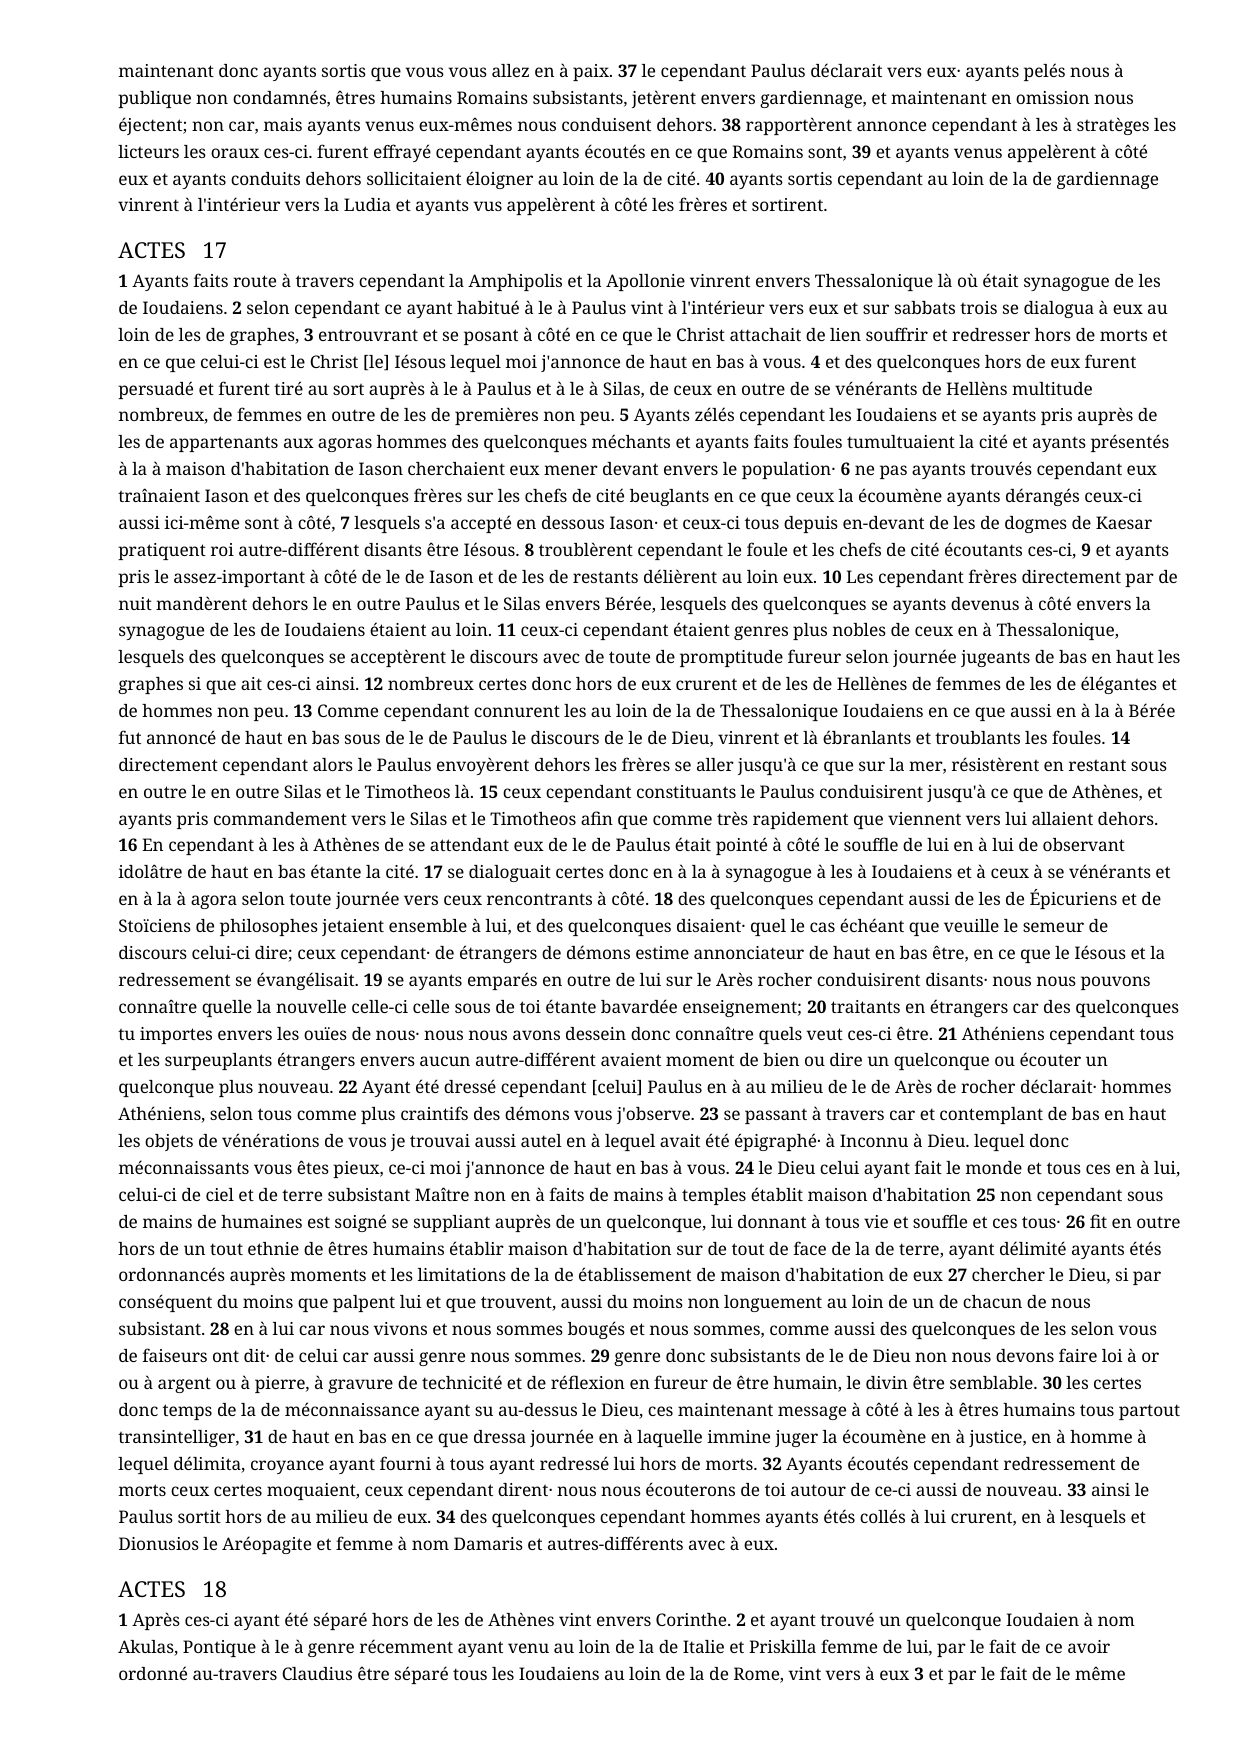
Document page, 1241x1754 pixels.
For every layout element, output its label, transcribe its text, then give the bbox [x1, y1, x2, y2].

text ACTES 17 [118, 235, 1181, 265]
text ACTES 18 [118, 1574, 1181, 1603]
text 1 Ayants faits route à travers cependant la Amphipolis et la Apollonie vinrent envers Thessalonique là où était synagogue de les de Ioudaiens. 2 selon cependant ce ayant habitué à le à Paulus vint à l'intérieur vers eux et sur sabbats trois se dialogua à eux au loin de les de graphes, 3 entrouvrant et se posant à côté en ce que le Christ attachait de lien souffrir et redresser hors de morts et en ce que celui-ci est le Christ [le] Iésous lequel moi j'annonce de haut en bas à vous. 4 et des quelconques hors de eux furent persuadé et furent tiré au sort auprès à le à Paulus et à le à Silas, de ceux en outre de se vénérants de Hellèns multitude nombreux, de femmes en outre de les de premières non peu. 5 Ayants zélés cependant les Ioudaiens et se ayants pris auprès de les de appartenants aux agoras hommes des quelconques méchants et ayants faits foules tumultuaient la cité et ayants présentés à la à maison d'habitation de Iason cherchaient eux mener devant envers le population· 6 ne pas ayants trouvés cependant eux traînaient Iason et des quelconques frères sur les chefs de cité beuglants en ce que ceux la écoumène ayants dérangés ceux-ci aussi ici-même sont à côté, 7 lesquels s'a accepté en dessous Iason· et ceux-ci tous depuis en-devant de les de dogmes de Kaesar pratiquent roi autre-différent disants être Iésous. 8 troublèrent cependant le foule et les chefs de cité écoutants ces-ci, 9 et ayants pris le assez-important à côté de le de Iason et de les de restants délièrent au loin eux. 10 Les cependant frères directement par de nuit mandèrent dehors le en outre Paulus et le Silas envers Bérée, lesquels des quelconques se ayants devenus à côté envers la synagogue de les de Ioudaiens étaient au loin. 11 ceux-ci cependant étaient genres plus nobles de ceux en à Thessalonique, lesquels des quelconques se acceptèrent le discours avec de toute de promptitude fureur selon journée jugeants de bas en haut les graphes si que ait ces-ci ainsi. 12 nombreux certes donc hors de eux crurent et de les de Hellènes de femmes de les de élégantes et de hommes non peu. 13 Comme cependant connurent les au loin de la de Thessalonique Ioudaiens en ce que aussi en à la à Bérée fut annoncé de haut en bas sous de le de Paulus le discours de le de Dieu, vinrent et là ébranlants et troublants les foules. 14 directement cependant alors le Paulus envoyèrent dehors les frères se aller jusqu'à ce que sur la mer, résistèrent en restant sous en outre le en outre Silas et le Timotheos là. 15 ceux cependant constituants le Paulus conduisirent jusqu'à ce que de Athènes, et ayants pris commandement vers le Silas et le Timotheos afin que comme très rapidement que viennent vers lui allaient dehors. 16 En cependant à les à Athènes de se attendant eux de le de Paulus était pointé à côté le souffle de lui en à lui de observant idolâtre de haut en bas étante la cité. 17 se dialoguait certes donc en à la à synagogue à les à Ioudaiens et à ceux à se vénérants et en à la à agora selon toute journée vers ceux rencontrants à côté. 18 des quelconques cependant aussi de les de Épicuriens et de Stoïciens de philosophes jetaient ensemble à lui, et des quelconques disaient· quel le cas échéant que veuille le semeur de discours celui-ci dire; ceux cependant· de étrangers de démons estime annonciateur de haut en bas être, en ce que le Iésous et la redressement se évangélisait. 19 se ayants emparés en outre de lui sur le Arès rocher conduisirent disants· nous nous pouvons connaître quelle la nouvelle celle-ci celle sous de toi étante bavardée enseignement; 20 traitants en étrangers car des quelconques tu importes envers les ouïes de nous· nous nous avons dessein donc connaître quels veut ces-ci être. 21 Athéniens cependant tous et les surpeuplants étrangers envers aucun autre-différent avaient moment de bien ou dire un quelconque ou écouter un quelconque plus nouveau. 22 Ayant été dressé cependant [celui] Paulus en à au milieu de le de Arès de rocher déclarait· hommes Athéniens, selon tous comme plus craintifs des démons vous j'observe. 23 se passant à travers car et contemplant de bas en haut les objets de vénérations de vous je trouvai aussi autel en à lequel avait été épigraphé· à Inconnu à Dieu. lequel donc méconnaissants vous êtes pieux, ce-ci moi j'annonce de haut en bas à vous. 24 le Dieu celui ayant fait le monde et tous ces en à lui, celui-ci de ciel et de terre subsistant Maître non en à faits de mains à temples établit maison d'habitation 25 non cependant sous de mains de humaines est soigné se suppliant auprès de un quelconque, lui donnant à tous vie et souffle et ces tous· 26 fit en outre hors de un tout ethnie de êtres humains établir maison d'habitation sur de tout de face de la de terre, ayant délimité ayants étés ordonnancés auprès moments et les limitations de la de établissement de maison d'habitation de eux 27 chercher le Dieu, si par conséquent du moins que palpent lui et que trouvent, aussi du moins non longuement au loin de un de chacun de nous subsistant. 28 en à lui car nous vivons et nous sommes bougés et nous sommes, comme aussi des quelconques de les selon vous de faiseurs ont dit· de celui car aussi genre nous sommes. 29 genre donc subsistants de le de Dieu non nous devons faire loi à or ou à argent ou à pierre, à gravure de technicité et de réflexion en fureur de être humain, le divin être semblable. 30 les certes donc temps de la de méconnaissance ayant su au-dessus le Dieu, ces maintenant message à côté à les à êtres humains tous partout transintelliger, 31 de haut en bas en ce que dressa journée en à laquelle immine juger la écoumène en à justice, en à homme à lequel délimita, croyance ayant fourni à tous ayant redressé lui hors de morts. 32 Ayants écoutés cependant redressement de morts ceux certes moquaient, ceux cependant dirent· nous nous écouterons de toi autour de ce-ci aussi de nouveau. 33 ainsi le Paulus sortit hors de au milieu de eux. 34 des quelconques cependant hommes ayants étés collés à lui crurent, en à lesquels et Dionusios le Aréopagite et femme à nom Damaris et autres-différents avec à eux. [118, 269, 1181, 1556]
text 1 Après ces-ci ayant été séparé hors de les de Athènes vint envers Corinthe. 2 et ayant trouvé un quelconque Ioudaien à nom Akulas, Pontique à le à genre récemment ayant venu au loin de la de Italie et Priskilla femme de lui, par le fait de ce avoir ordonné au-travers Claudius être séparé tous les Ioudaiens au loin de la de Rome, vint vers à eux 3 et par le fait de le même [118, 1608, 1181, 1685]
text maintenant donc ayants sortis que vous vous allez en à paix. 37 le cependant Paulus déclarait vers eux· ayants pelés nous à publique non condamnés, êtres humains Romains subsistants, jetèrent envers gardiennage, et maintenant en omission nous éjectent; non car, mais ayants venus eux-mêmes nous conduisent dehors. 38 rapportèrent annonce cependant à les à stratèges les licteurs les oraux ces-ci. furent effrayé cependant ayants écoutés en ce que Romains sont, 39 et ayants venus appelèrent à côté eux et ayants conduits dehors sollicitaient éloigner au loin de la de cité. 40 ayants sortis cependant au loin de la de gardiennage vinrent à l'intérieur vers la Ludia et ayants vus appelèrent à côté les frères et sortirent. [118, 59, 1181, 217]
